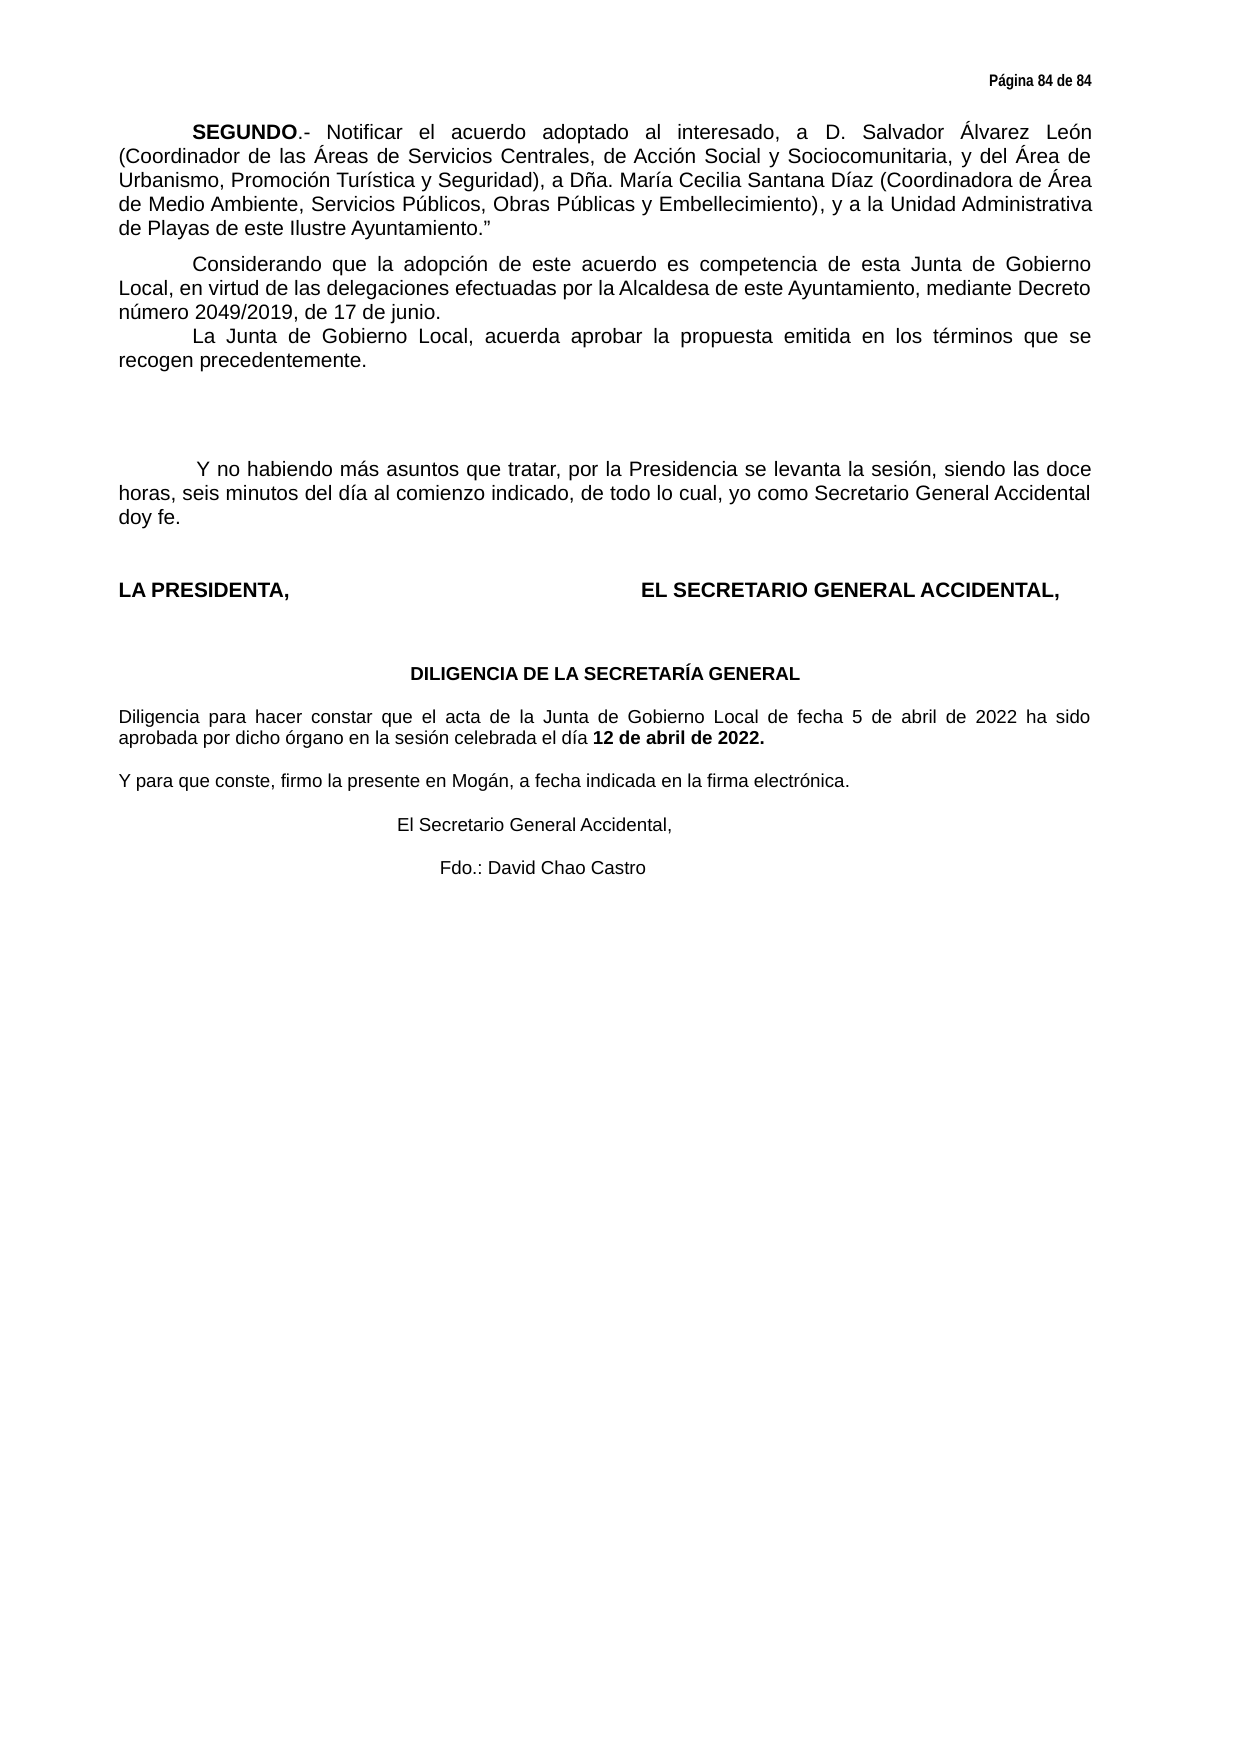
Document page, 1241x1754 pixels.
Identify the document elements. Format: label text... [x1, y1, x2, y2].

text El Secretario General Accidental, [118, 813, 1092, 835]
text DILIGENCIA DE LA SECRETARÍA GENERAL [118, 662, 1092, 684]
text Y no habiendo más asuntos que tratar, por la Presidencia se levanta la sesión, siendo las doce horas, seis minutos del día al comienzo indicado, de todo lo cual, yo como Secretario General Accidental doy fe. [118, 457, 1092, 529]
text Fdo.: David Chao Castro [118, 856, 1092, 878]
text Considerando que la adopción de este acuerdo es competencia de esta Junta de Gobierno Local, en virtud de las delegaciones efectuadas por la Alcaldesa de este Ayuntamiento, mediante Decreto número 2049/2019, de 17 de junio. [118, 252, 1092, 324]
text Y para que conste, firmo la presente en Mogán, a fecha indicada en la firma electrónica. [118, 770, 1092, 792]
text SEGUNDO.- Notificar el acuerdo adoptado al interesado, a D. Salvador Álvarez León (Coordinador de las Áreas de Servicios Centrales, de Acción Social y Sociocomunitaria, y del Área de Urbanismo, Promoción Turística y Seguridad), a Dña. María Cecilia Santana Díaz (Coordinadora de Área de Medio Ambiente, Servicios Públicos, Obras Públicas y Embellecimiento), y a la Unidad Administrativa de Playas de este Ilustre Ayuntamiento.” [118, 120, 1092, 239]
text Diligencia para hacer constar que el acta de la Junta de Gobierno Local de fecha 5 de abril de 2022 ha sido aprobada por dicho órgano en la sesión celebrada el día 12 de abril de 2022. [118, 706, 1092, 749]
text La Junta de Gobierno Local, acuerda aprobar la propuesta emitida en los términos que se recogen precedentemente. [118, 324, 1092, 372]
text LA PRESIDENTA, EL SECRETARIO GENERAL ACCIDENTAL, [118, 578, 1092, 602]
